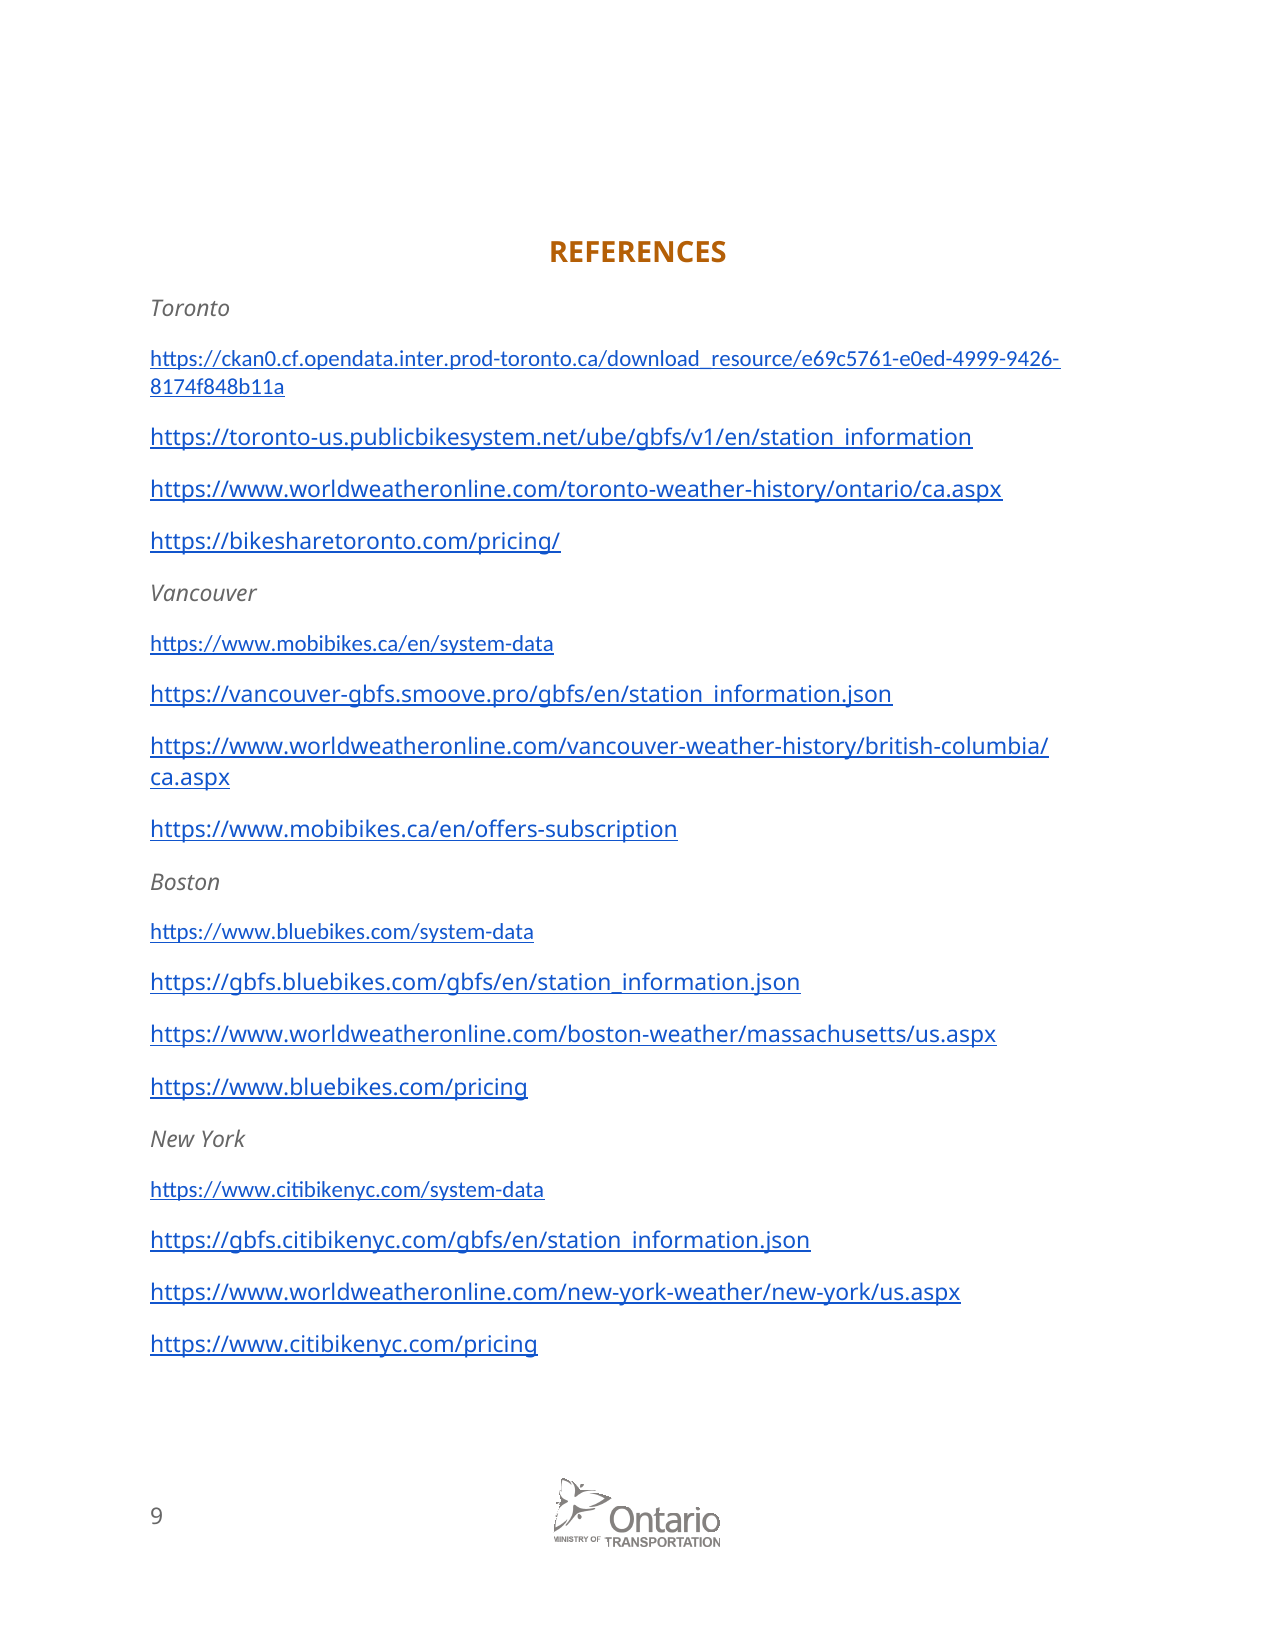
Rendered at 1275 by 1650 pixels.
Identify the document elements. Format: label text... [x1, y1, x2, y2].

text https://www.worldweatheronline.com/boston-weather/massachusetts/us.aspx [150, 1018, 1125, 1050]
text https://www.worldweatheronline.com/vancouver-weather-history/british-columbia/ca.aspx [150, 730, 1125, 792]
text https://bikesharetoronto.com/pricing/ [150, 525, 1125, 556]
text https://www.worldweatheronline.com/toronto-weather-history/ontario/ca.aspx [150, 473, 1125, 504]
text https://www.mobibikes.ca/en/system-data [150, 629, 1125, 657]
text New York [150, 1123, 1125, 1154]
subtitle REFERENCES [150, 231, 1125, 271]
text https://gbfs.citibikenyc.com/gbfs/en/station_information.json [150, 1223, 1125, 1255]
text Toronto [150, 292, 1125, 323]
text https://toronto-us.publicbikesystem.net/ube/gbfs/v1/en/station_information [150, 421, 1125, 452]
text https://www.citibikenyc.com/system-data [150, 1175, 1125, 1203]
text https://www.bluebikes.com/system-data [150, 917, 1125, 946]
text Boston [150, 865, 1125, 897]
text https://www.citibikenyc.com/pricing [150, 1328, 1125, 1359]
text https://gbfs.bluebikes.com/gbfs/en/station_information.json [150, 966, 1125, 998]
text Vancouver [150, 577, 1125, 608]
text https://www.mobibikes.ca/en/offers-subscription [150, 813, 1125, 844]
text https://www.bluebikes.com/pricing [150, 1071, 1125, 1102]
text https://www.worldweatheronline.com/new-york-weather/new-york/us.aspx [150, 1276, 1125, 1307]
text https://vancouver-gbfs.smoove.pro/gbfs/en/station_information.json [150, 678, 1125, 709]
text https://ckan0.cf.opendata.inter.prod-toronto.ca/download_resource/e69c5761-e0ed-4999-9426-8174f848b11a [150, 344, 1125, 400]
